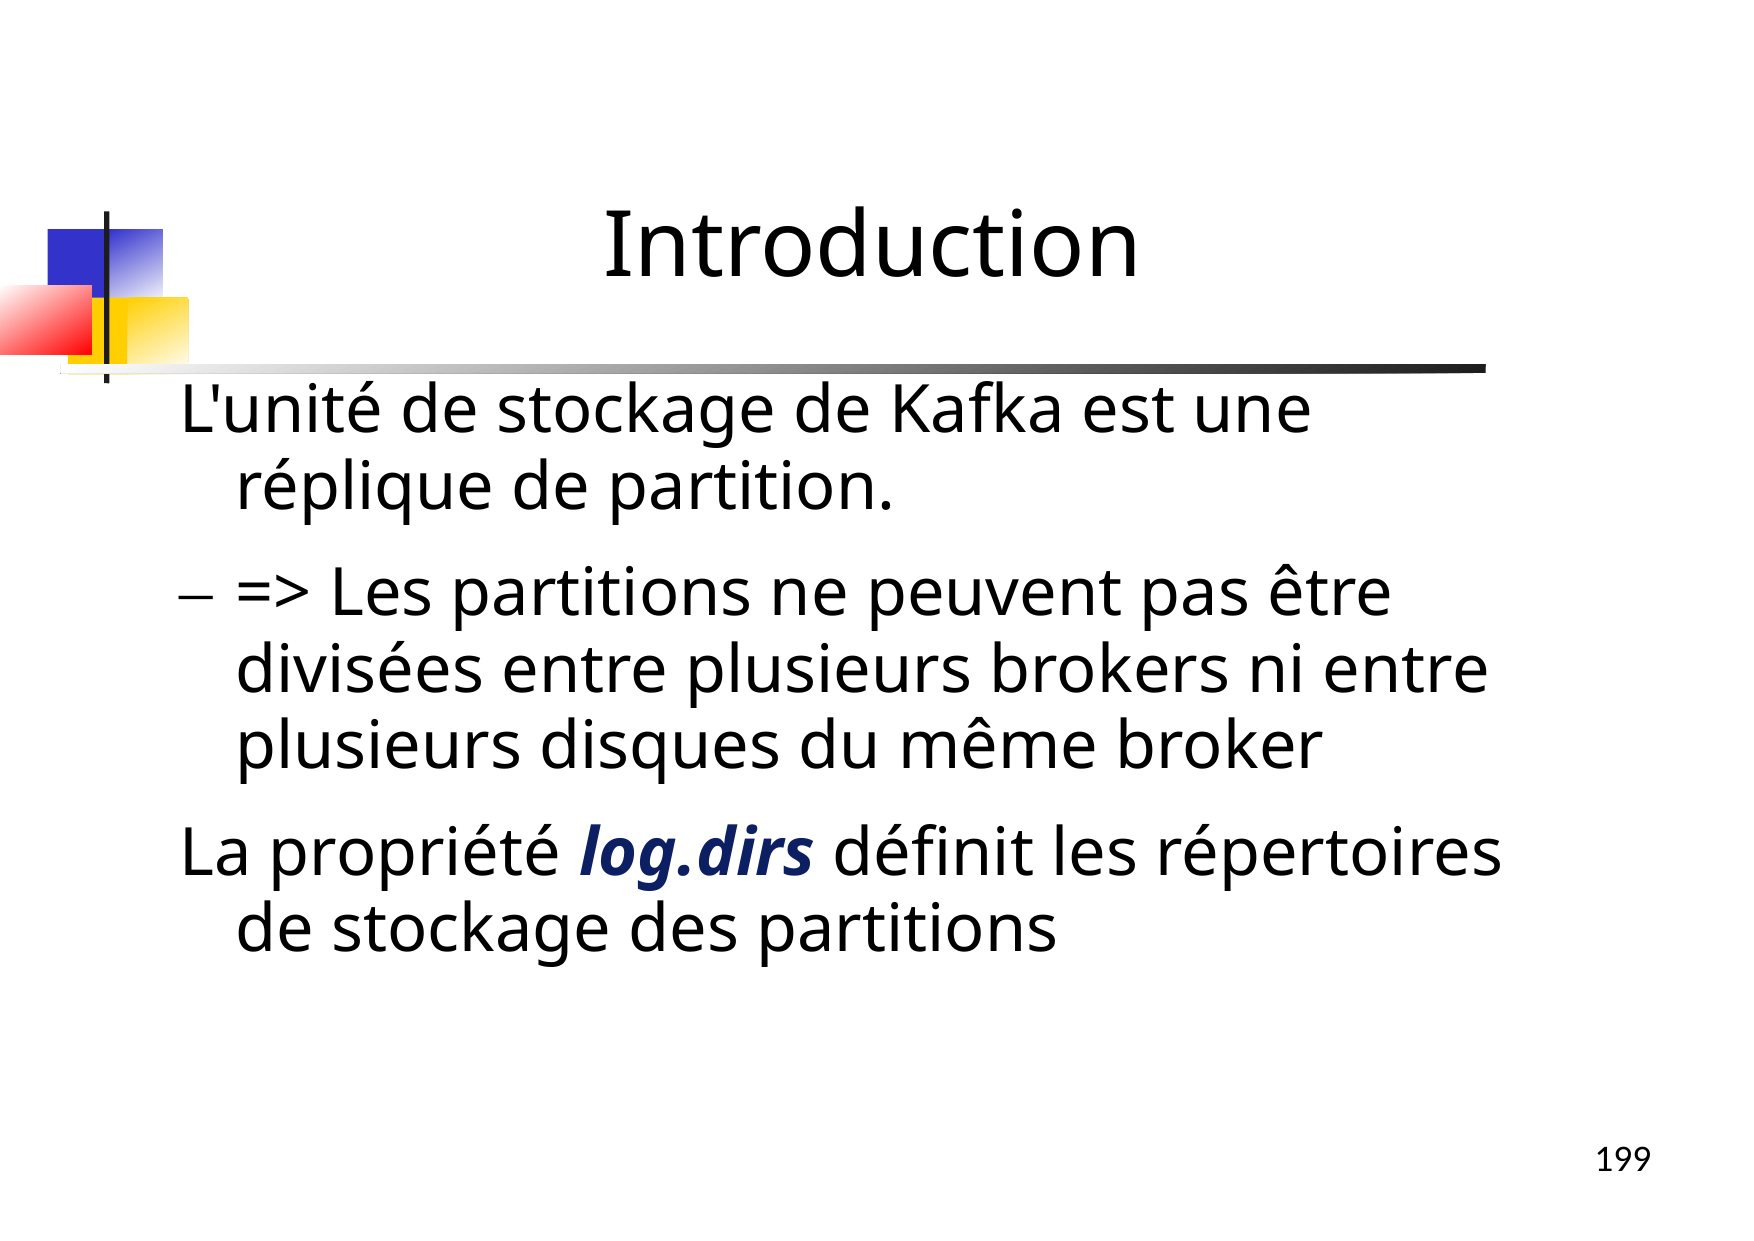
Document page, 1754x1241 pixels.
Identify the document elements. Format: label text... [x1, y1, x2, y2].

title Introduction [179, 139, 1567, 351]
list L'unité de stockage de Kafka est une réplique de partition. => Les partitions ne peuvent pas être divisées entre plusieurs brokers ni entre plusieurs disques du même broker La propriété log.dirs définit les répertoires de stockage des partitions [179, 371, 1567, 1091]
